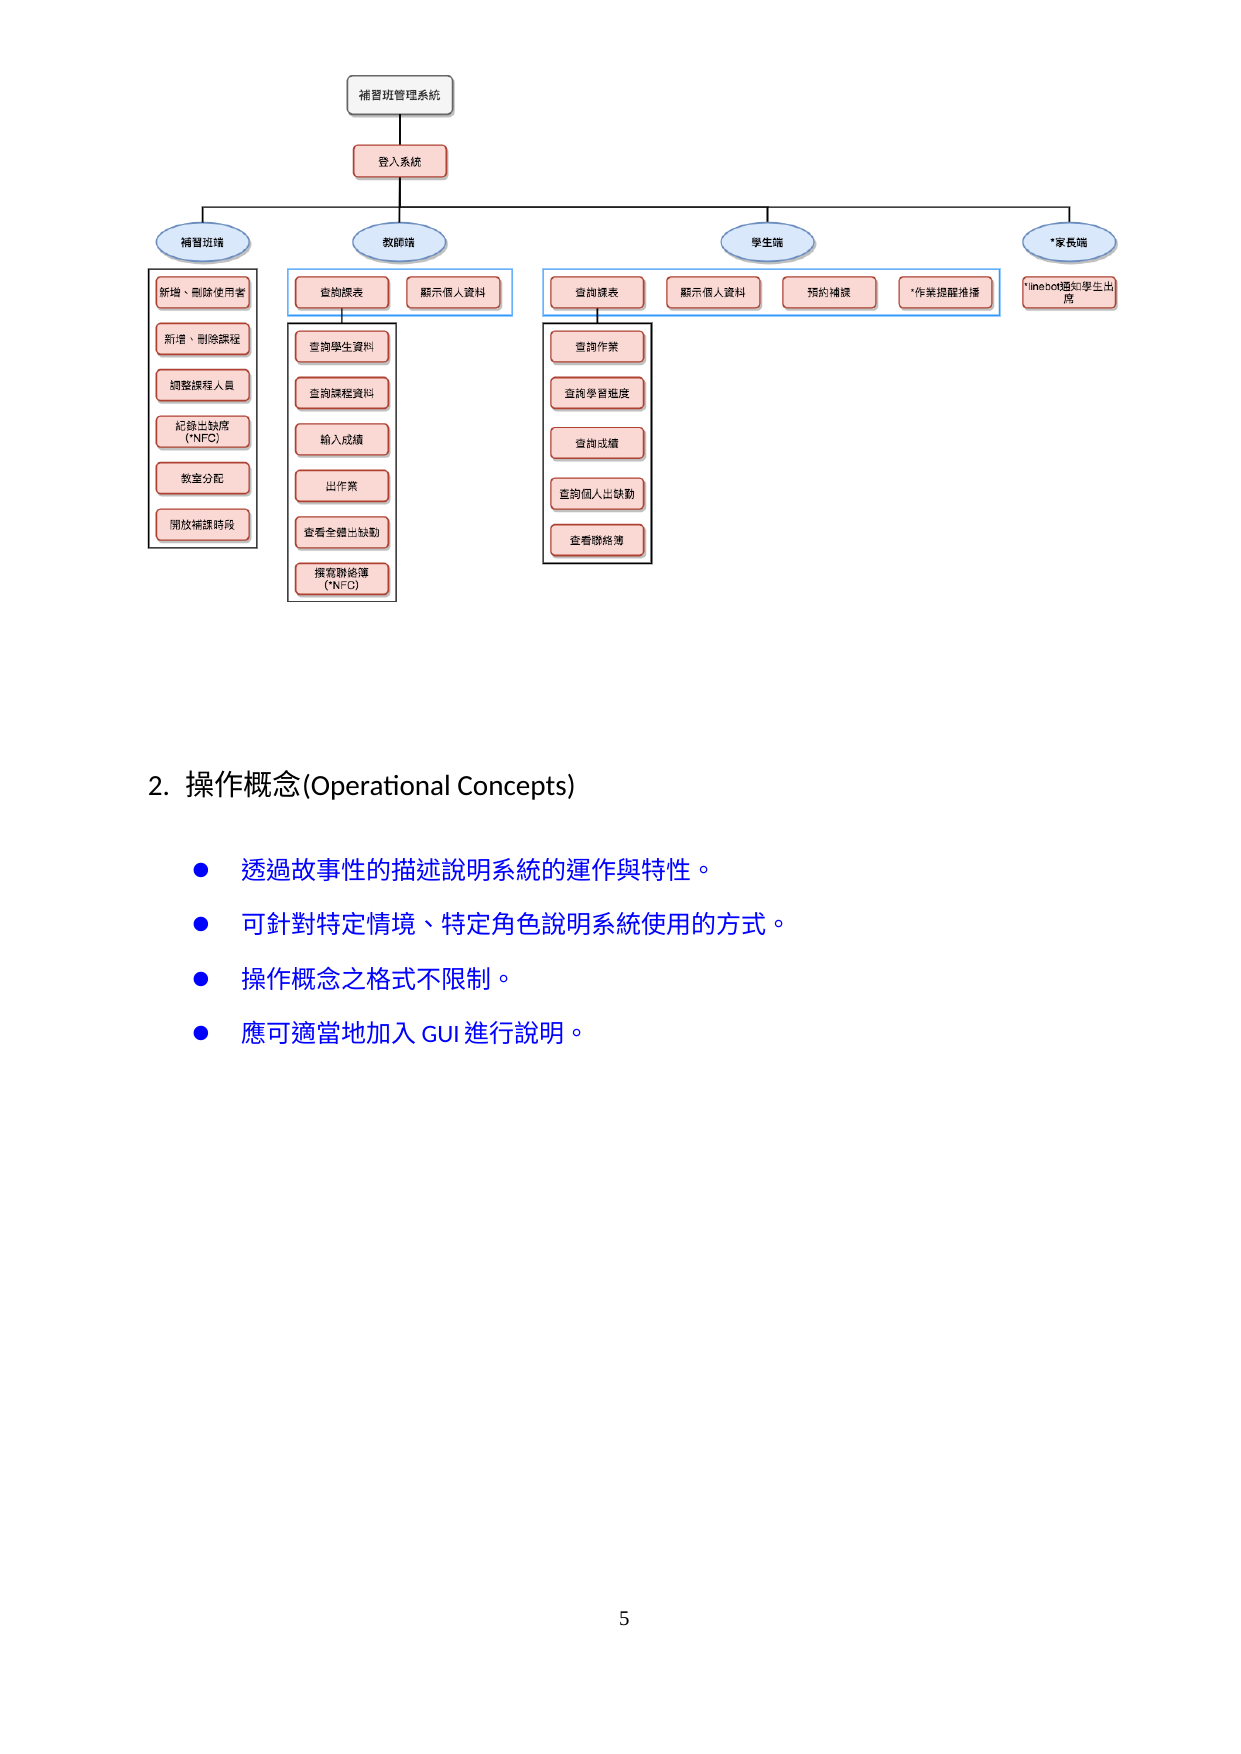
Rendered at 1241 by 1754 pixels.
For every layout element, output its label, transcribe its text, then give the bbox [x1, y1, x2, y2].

list 透過故事性的描述說明系統的運作與特性。 [191, 850, 1092, 887]
list 應可適當地加入GUI進行說明。 [191, 1013, 1092, 1050]
list 可針對特定情境、特定角色說明系統使用的方式。 [191, 905, 1092, 941]
list 操作概念之格式不限制。 [191, 959, 1092, 995]
list 操作概念(Operational Concepts) [148, 762, 1092, 804]
